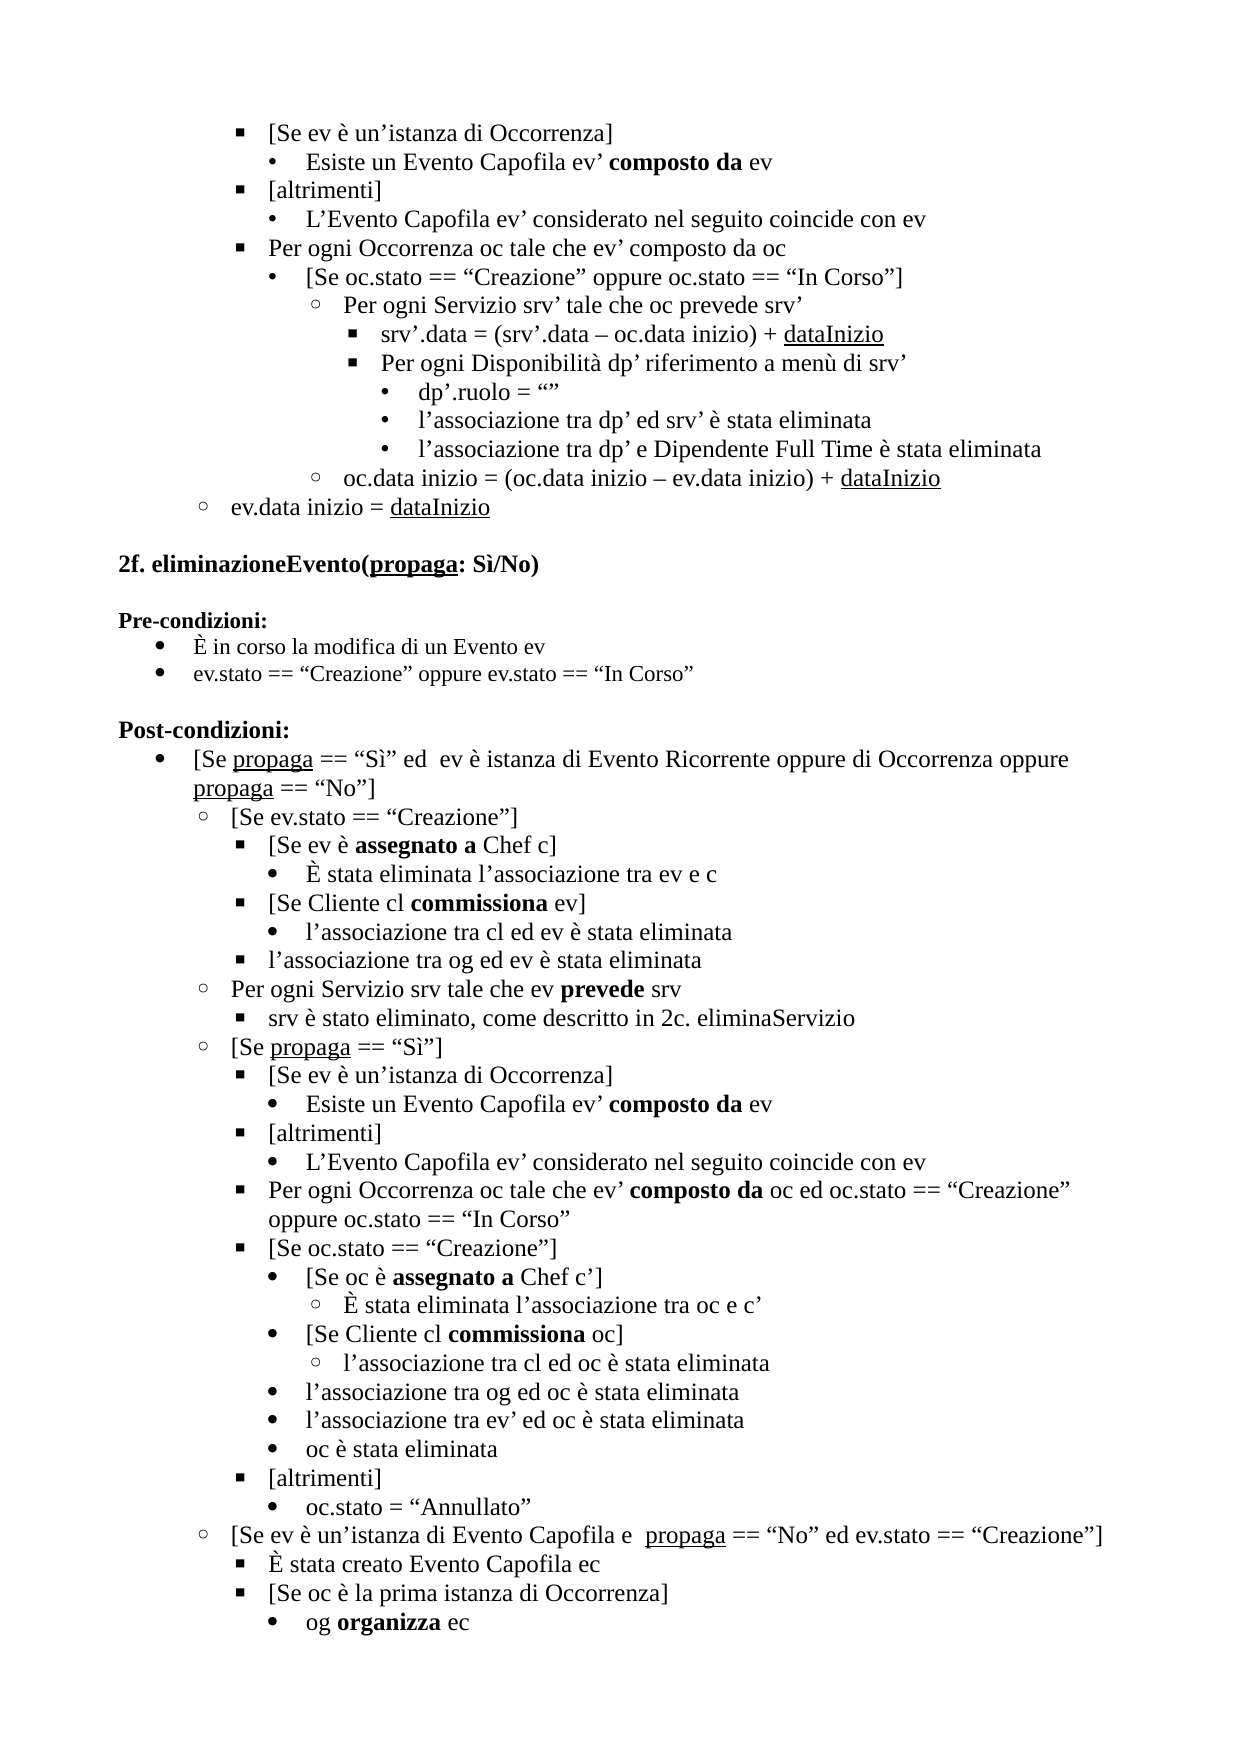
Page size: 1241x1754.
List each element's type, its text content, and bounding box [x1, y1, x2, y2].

list [Se oc è la prima istanza di Occorrenza] [231, 1578, 1122, 1607]
list l’associazione tra dp’ e Dipendente Full Time è stata eliminata [381, 434, 1122, 463]
list Esiste un Evento Capofila ev’ composto da ev [268, 1089, 1122, 1118]
list È stata creato Evento Capofila ec [231, 1549, 1122, 1578]
list [Se ev è un’istanza di Occorrenza] [231, 118, 1122, 147]
list oc.stato = “Annullato” [268, 1492, 1122, 1521]
list È stata eliminata l’associazione tra ev e c [268, 859, 1122, 888]
list l’associazione tra cl ed ev è stata eliminata [268, 917, 1122, 946]
list srv è stato eliminato, come descritto in 2c. eliminaServizio [231, 1003, 1122, 1032]
list srv’.data = (srv’.data – oc.data inizio) + dataInizio [343, 319, 1122, 348]
list [Se Cliente cl commissiona oc] [268, 1319, 1122, 1348]
list ev.stato == “Creazione” oppure ev.stato == “In Corso” [156, 660, 1122, 687]
list [Se propaga == “Sì” ed ev è istanza di Evento Ricorrente oppure di Occorrenza oppure propaga == “No”] [156, 744, 1122, 802]
list og organizza ec [268, 1607, 1122, 1636]
list oc è stata eliminata [268, 1434, 1122, 1463]
list [altrimenti] [231, 176, 1122, 204]
list l’associazione tra og ed ev è stata eliminata [231, 946, 1122, 974]
list dp’.ruolo = “” [381, 377, 1122, 406]
list [Se ev è un’istanza di Occorrenza] [231, 1061, 1122, 1089]
list [altrimenti] [231, 1463, 1122, 1492]
list È in corso la modifica di un Evento ev [156, 633, 1122, 660]
list È stata eliminata l’associazione tra oc e c’ [306, 1291, 1122, 1319]
list Per ogni Servizio srv’ tale che oc prevede srv’ [306, 291, 1122, 319]
list Esiste un Evento Capofila ev’ composto da ev [268, 147, 1122, 176]
list [Se oc.stato == “Creazione” oppure oc.stato == “In Corso”] [268, 262, 1122, 291]
list [Se oc.stato == “Creazione”] [231, 1233, 1122, 1262]
text Pre-condizioni: [118, 607, 1122, 633]
list Per ogni Servizio srv tale che ev prevede srv [193, 974, 1122, 1003]
text 2f. eliminazioneEvento(propaga: Sì/No) [118, 549, 1122, 578]
list L’Evento Capofila ev’ considerato nel seguito coincide con ev [268, 1147, 1122, 1176]
list [altrimenti] [231, 1118, 1122, 1147]
list l’associazione tra dp’ ed srv’ è stata eliminata [381, 406, 1122, 434]
list [Se ev è assegnato a Chef c] [231, 831, 1122, 859]
list l’associazione tra ev’ ed oc è stata eliminata [268, 1406, 1122, 1434]
list Per ogni Occorrenza oc tale che ev’ composto da oc [231, 233, 1122, 262]
list ev.data inizio = dataInizio [193, 492, 1122, 521]
text Post-condizioni: [118, 716, 1122, 744]
list [Se ev è un’istanza di Evento Capofila e propaga == “No” ed ev.stato == “Creazione”] [193, 1521, 1122, 1549]
list l’associazione tra og ed oc è stata eliminata [268, 1377, 1122, 1406]
list [Se Cliente cl commissiona ev] [231, 888, 1122, 917]
list L’Evento Capofila ev’ considerato nel seguito coincide con ev [268, 204, 1122, 233]
list Per ogni Occorrenza oc tale che ev’ composto da oc ed oc.stato == “Creazione” oppure oc.stato == “In Corso” [231, 1176, 1122, 1233]
list [Se ev.stato == “Creazione”] [193, 802, 1122, 831]
list Per ogni Disponibilità dp’ riferimento a menù di srv’ [343, 348, 1122, 377]
list [Se propaga == “Sì”] [193, 1032, 1122, 1061]
list oc.data inizio = (oc.data inizio – ev.data inizio) + dataInizio [306, 463, 1122, 492]
list [Se oc è assegnato a Chef c’] [268, 1262, 1122, 1291]
list l’associazione tra cl ed oc è stata eliminata [306, 1348, 1122, 1377]
